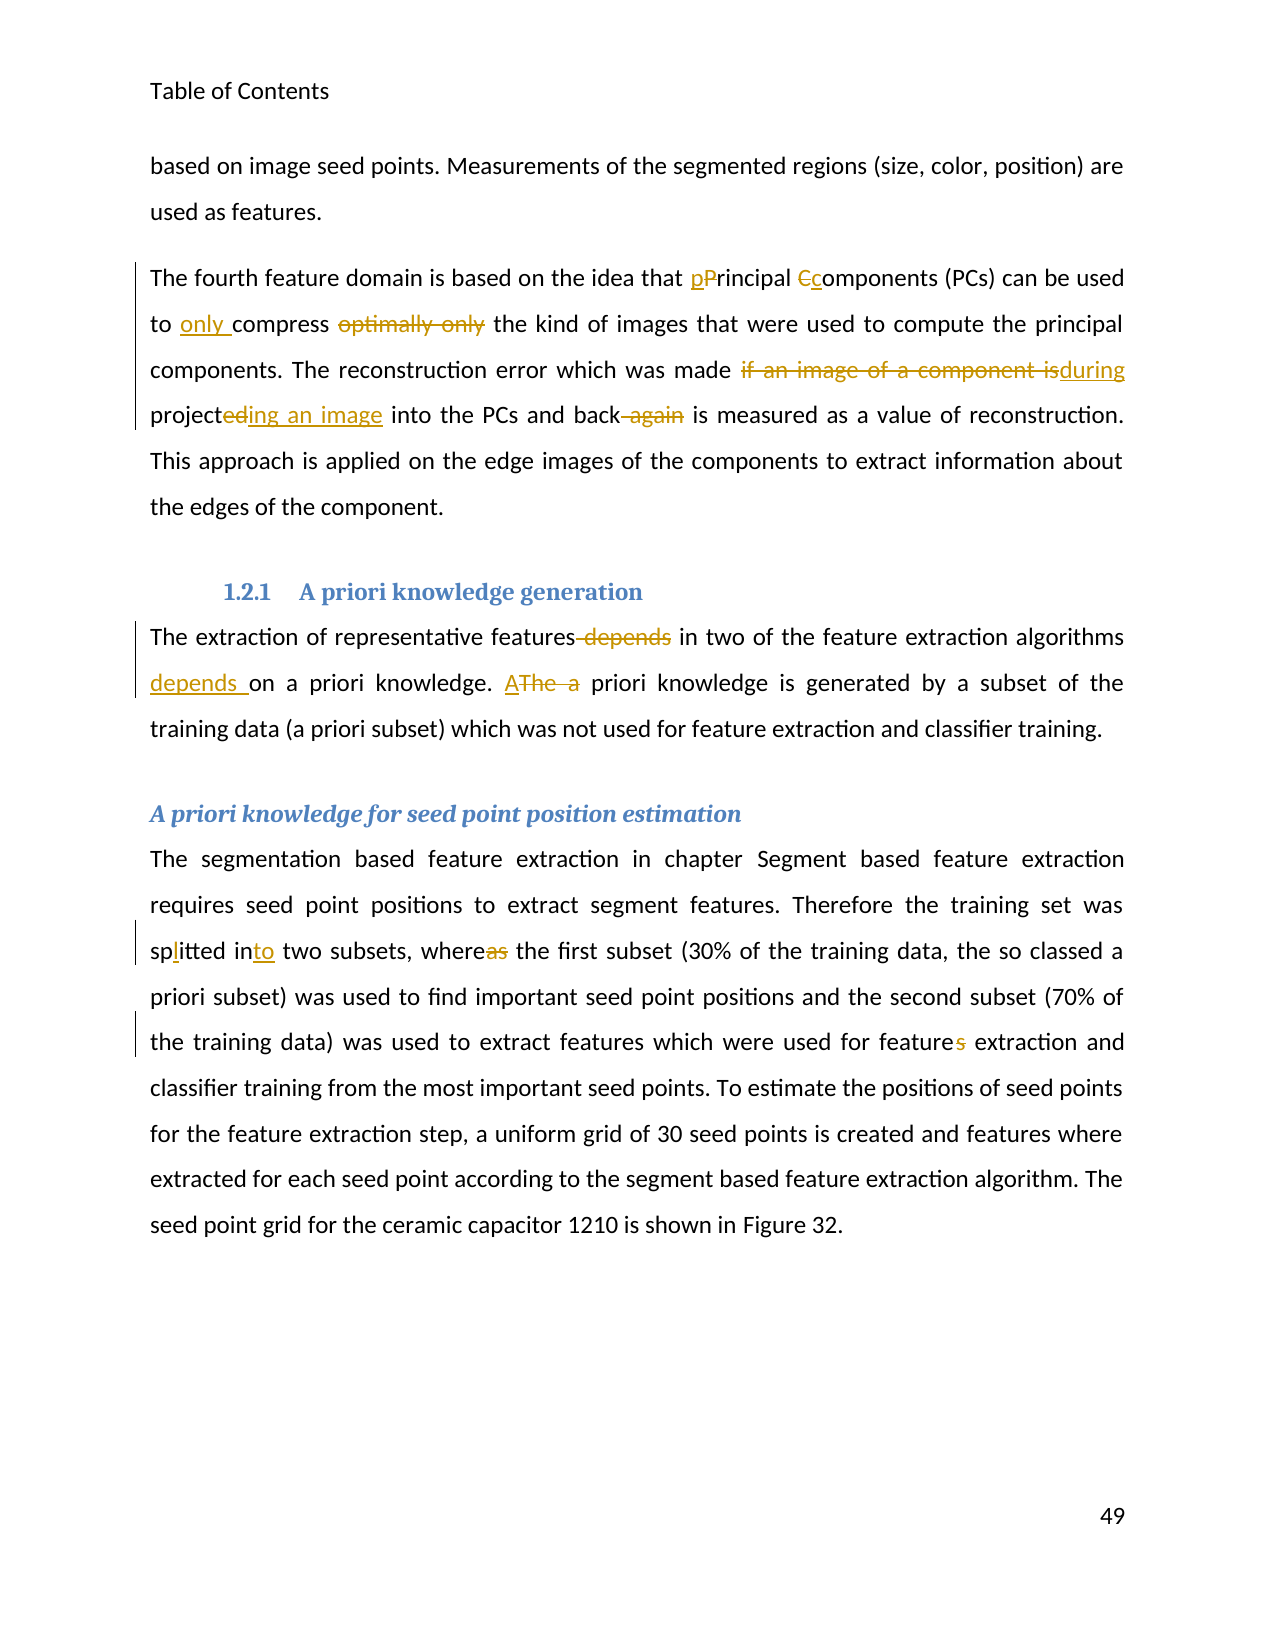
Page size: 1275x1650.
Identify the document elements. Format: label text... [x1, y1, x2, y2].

text based on image seed points. Measurements of the segmented regions (size, color, position) are used as features. [150, 150, 1125, 226]
subtitle A priori knowledge for seed point position estimation [150, 800, 1125, 829]
text The extraction of representative features in two of the feature extraction algorithms depends on a priori knowledge. A priori knowledge is generated by a subset of the training data (a priori subset) which was not used for feature extraction and classifier training. [150, 621, 1125, 743]
text The segmentation based feature extraction in chapter Segment based feature extraction requires seed point positions to extract segment features. Therefore the training set was splitted into two subsets, where the first subset (30% of the training data, the so classed a priori subset) was used to find important seed point positions and the second subset (70% of the training data) was used to extract features which were used for feature extraction and classifier training from the most important seed points. To estimate the positions of seed points for the feature extraction step, a uniform grid of 30 seed points is created and features where extracted for each seed point according to the segment based feature extraction algorithm. The seed point grid for the ceramic capacitor 1210 is shown in Figure 32. [150, 843, 1125, 1240]
subtitle A priori knowledge generation [224, 578, 1125, 607]
text The fourth feature domain is based on the idea that principal components (PCs) can be used to only compress the kind of images that were used to compute the principal components. The reconstruction error which was made during projecting an image into the PCs and back is measured as a value of reconstruction. This approach is applied on the edge images of the components to extract information about the edges of the component. [150, 262, 1125, 521]
